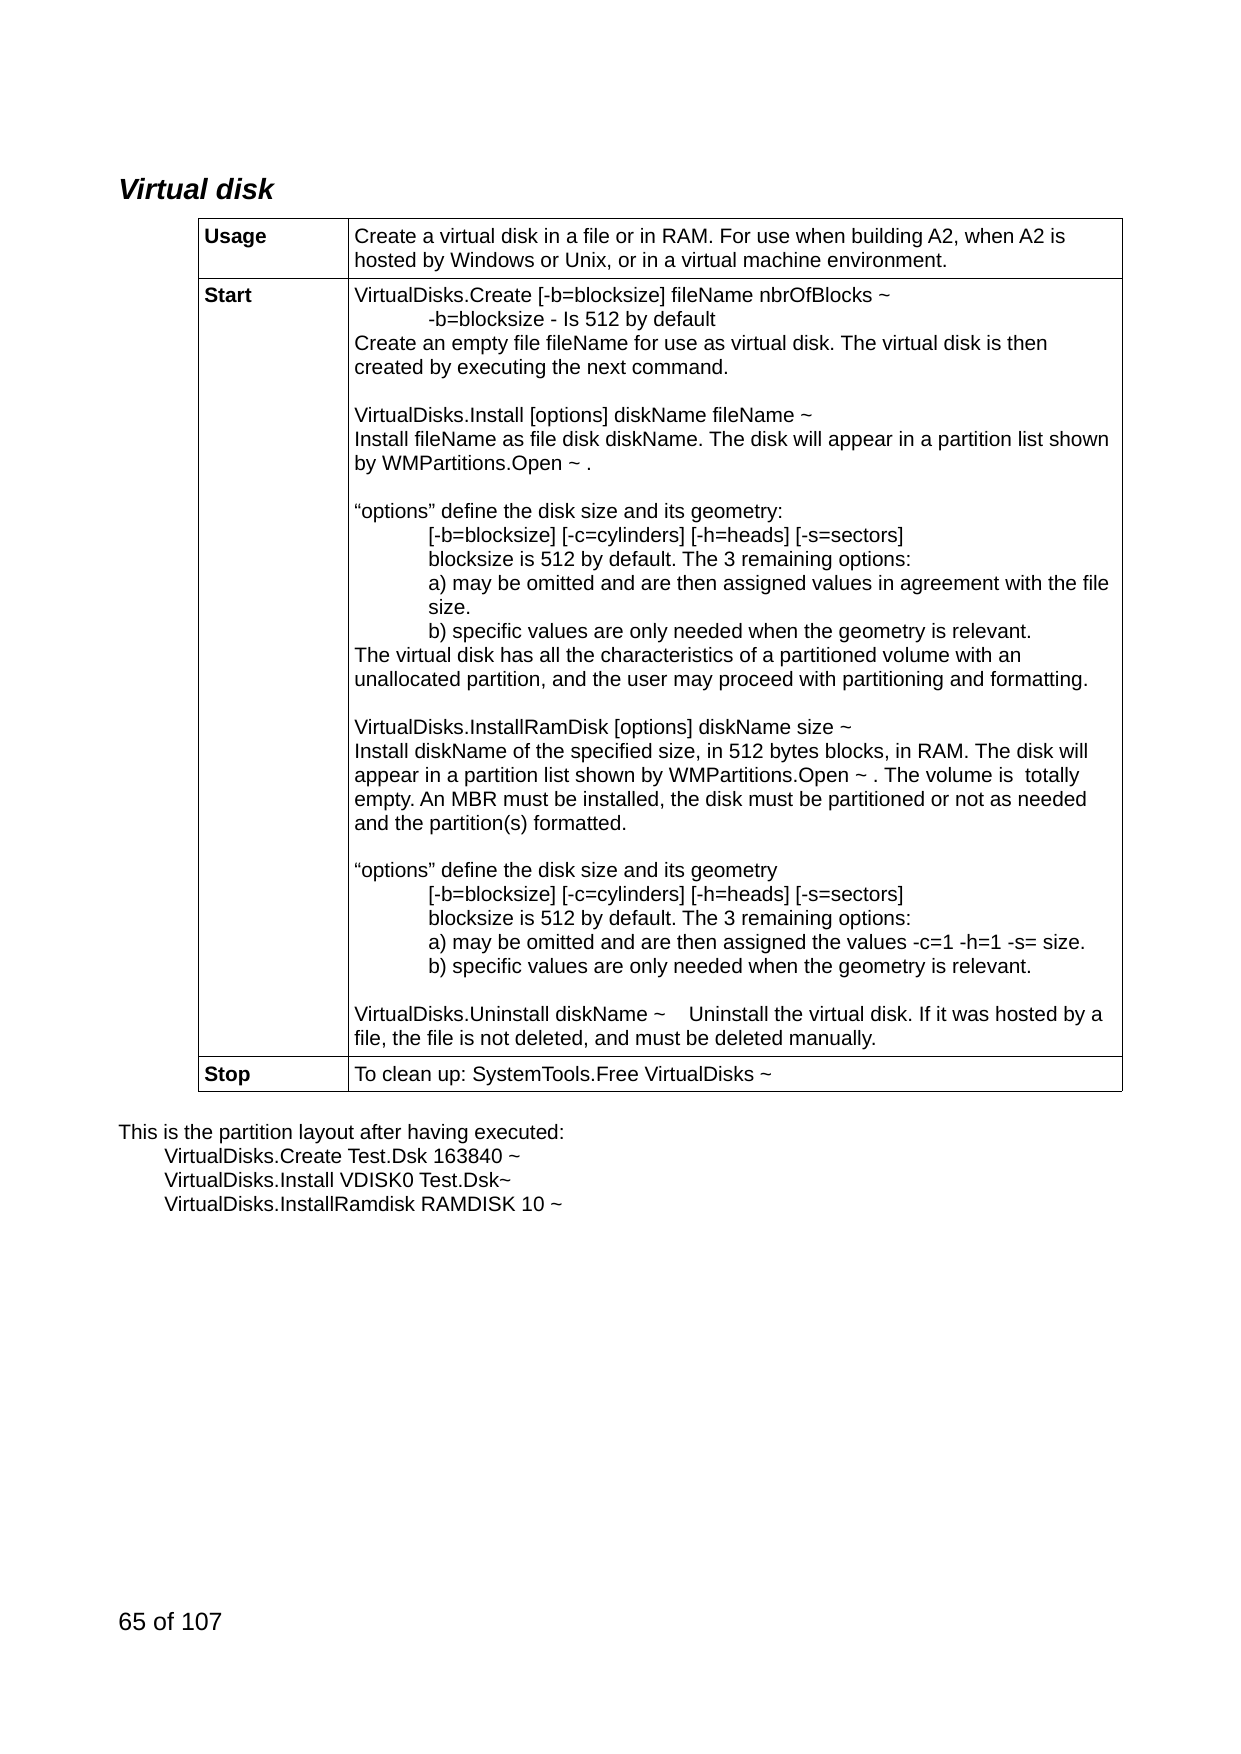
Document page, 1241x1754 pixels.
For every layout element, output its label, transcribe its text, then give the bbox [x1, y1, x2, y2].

table_header Usage [199, 219, 348, 277]
table_cell Start [199, 279, 348, 1056]
table_header Create a virtual disk in a file or in RAM. For use when building A2, when A2 is hosted by Windows or Unix, or in a virtual machine environment. [349, 219, 1122, 277]
table_cell VirtualDisks.Create [-b=blocksize] fileName nbrOfBlocks ~ -b=blocksize - Is 512 by default Create an empty file fileName for use as virtual disk. The virtual disk is then created by executing the next command. VirtualDisks.Install [options] diskName fileName ~ Install fileName as file disk diskName. The disk will appear in a partition list shown by WMPartitions.Open ~ . “options” define the disk size and its geometry: [-b=blocksize] [-c=cylinders] [-h=heads] [-s=sectors] blocksize is 512 by default. The 3 remaining options: a) may be omitted and are then assigned values in agreement with the file size. b) specific values are only needed when the geometry is relevant. The virtual disk has all the characteristics of a partitioned volume with an unallocated partition, and the user may proceed with partitioning and formatting. VirtualDisks.InstallRamDisk [options] diskName size ~ Install diskName of the specified size, in 512 bytes blocks, in RAM. The disk will appear in a partition list shown by WMPartitions.Open ~ . The volume is totally empty. An MBR must be installed, the disk must be partitioned or not as needed and the partition(s) formatted. “options” define the disk size and its geometry [-b=blocksize] [-c=cylinders] [-h=heads] [-s=sectors] blocksize is 512 by default. The 3 remaining options: a) may be omitted and are then assigned the values -c=1 -h=1 -s= size. b) specific values are only needed when the geometry is relevant. VirtualDisks.Uninstall diskName ~ Uninstall the virtual disk. If it was hosted by a file, the file is not deleted, and must be deleted manually. [349, 279, 1122, 1056]
table_cell To clean up: SystemTools.Free VirtualDisks ~ [349, 1057, 1122, 1091]
text VirtualDisks.InstallRamdisk RAMDISK 10 ~ [118, 1192, 1122, 1216]
text This is the partition layout after having executed: [118, 1120, 1122, 1144]
subtitle Virtual disk [118, 172, 1122, 205]
table_cell Stop [199, 1057, 348, 1091]
text VirtualDisks.Create Test.Dsk 163840 ~ VirtualDisks.Install VDISK0 Test.Dsk~ [118, 1144, 1122, 1192]
